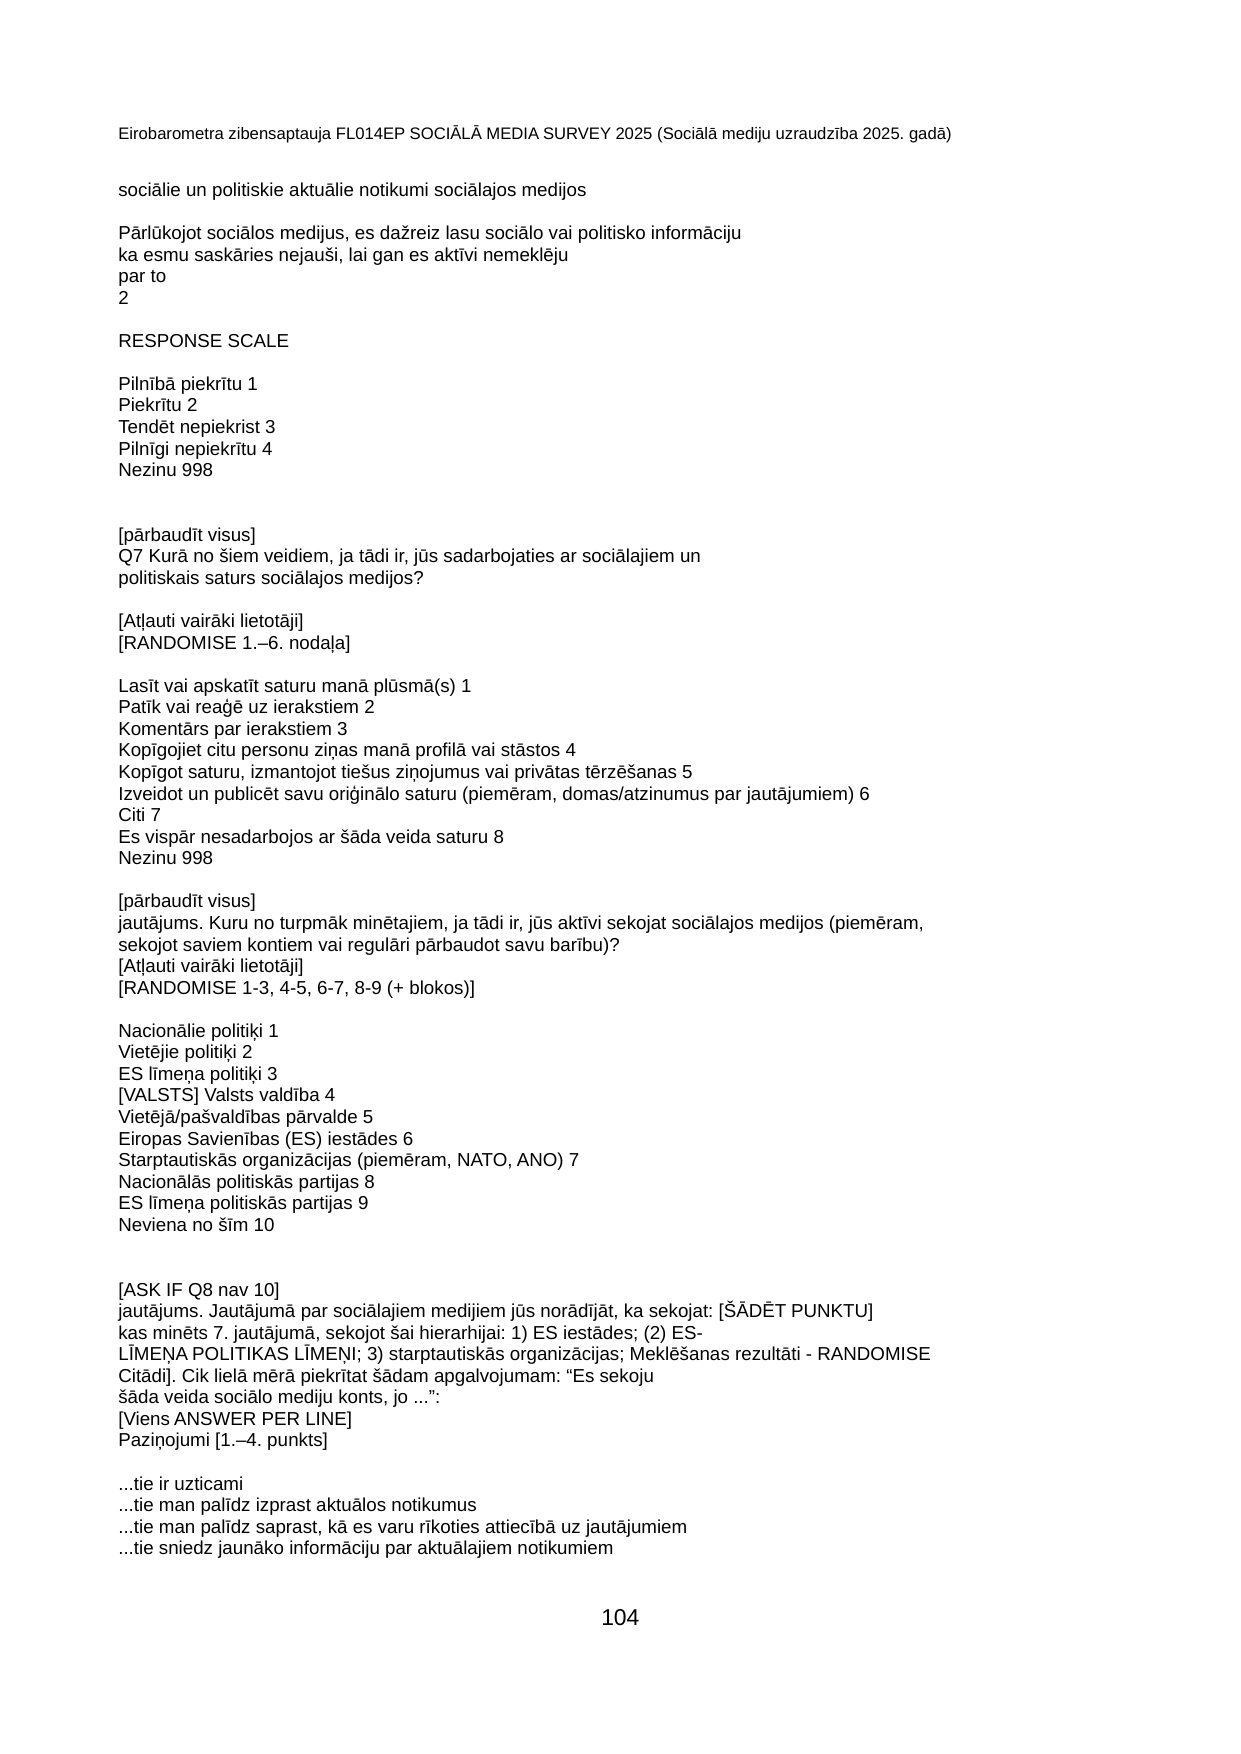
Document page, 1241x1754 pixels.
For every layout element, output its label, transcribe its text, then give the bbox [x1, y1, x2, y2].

text [VALSTS] Valsts valdība 4 [118, 1084, 1122, 1106]
text Piekrītu 2 [118, 394, 1122, 416]
text ka esmu saskāries nejauši, lai gan es aktīvi nemeklēju [118, 243, 1122, 265]
text Vietējā/pašvaldības pārvalde 5 [118, 1106, 1122, 1127]
text [Viens ANSWER PER LINE] [118, 1408, 1122, 1429]
text Vietējie politiķi 2 [118, 1041, 1122, 1063]
text Es vispār nesadarbojos ar šāda veida saturu 8 [118, 826, 1122, 847]
text Starptautiskās organizācijas (piemēram, NATO, ANO) 7 [118, 1149, 1122, 1171]
text [ASK IF Q8 nav 10] [118, 1278, 1122, 1300]
text Patīk vai reaģē uz ierakstiem 2 [118, 696, 1122, 718]
text Nacionālie politiķi 1 [118, 1019, 1122, 1041]
text šāda veida sociālo mediju konts, jo ...”: [118, 1386, 1122, 1408]
text sociālie un politiskie aktuālie notikumi sociālajos medijos [118, 179, 1122, 200]
text [RANDOMISE 1-3, 4-5, 6-7, 8-9 (+ blokos)] [118, 976, 1122, 998]
text Izveidot un publicēt savu oriģinālo saturu (piemēram, domas/atzinumus par jautājumiem) 6 [118, 782, 1122, 804]
text 2 [118, 286, 1122, 308]
text Nezinu 998 [118, 459, 1122, 481]
text RESPONSE SCALE [118, 329, 1122, 351]
text Pilnībā piekrītu 1 [118, 373, 1122, 394]
text [Atļauti vairāki lietotāji] [118, 955, 1122, 976]
text Paziņojumi [1.–4. punkts] [118, 1429, 1122, 1451]
text Nezinu 998 [118, 847, 1122, 869]
text ...tie man palīdz izprast aktuālos notikumus [118, 1494, 1122, 1516]
text [Atļauti vairāki lietotāji] [118, 610, 1122, 631]
text Kopīgot saturu, izmantojot tiešus ziņojumus vai privātas tērzēšanas 5 [118, 761, 1122, 782]
text politiskais saturs sociālajos medijos? [118, 567, 1122, 588]
text ...tie ir uzticami [118, 1472, 1122, 1494]
text sekojot saviem kontiem vai regulāri pārbaudot savu barību)? [118, 933, 1122, 955]
text kas minēts 7. jautājumā, sekojot šai hierarhijai: 1) ES iestādes; (2) ES- [118, 1321, 1122, 1343]
text Pilnīgi nepiekrītu 4 [118, 437, 1122, 459]
text ES līmeņa politiķi 3 [118, 1063, 1122, 1084]
text Komentārs par ierakstiem 3 [118, 718, 1122, 739]
text Lasīt vai apskatīt saturu manā plūsmā(s) 1 [118, 674, 1122, 696]
text par to [118, 265, 1122, 286]
text jautājums. Kuru no turpmāk minētajiem, ja tādi ir, jūs aktīvi sekojat sociālajos medijos (piemēram, [118, 912, 1122, 933]
text ...tie sniedz jaunāko informāciju par aktuālajiem notikumiem [118, 1537, 1122, 1559]
text [pārbaudīt visus] [118, 524, 1122, 545]
text Pārlūkojot sociālos medijus, es dažreiz lasu sociālo vai politisko informāciju [118, 222, 1122, 243]
text LĪMEŅA POLITIKAS LĪMEŅI; 3) starptautiskās organizācijas; Meklēšanas rezultāti - RANDOMISE [118, 1343, 1122, 1364]
text Citi 7 [118, 804, 1122, 826]
text [pārbaudīt visus] [118, 890, 1122, 912]
text Nacionālās politiskās partijas 8 [118, 1171, 1122, 1192]
text Eiropas Savienības (ES) iestādes 6 [118, 1127, 1122, 1149]
text Kopīgojiet citu personu ziņas manā profilā vai stāstos 4 [118, 739, 1122, 761]
text Citādi]. Cik lielā mērā piekrītat šādam apgalvojumam: “Es sekoju [118, 1364, 1122, 1386]
text Q7 Kurā no šiem veidiem, ja tādi ir, jūs sadarbojaties ar sociālajiem un [118, 545, 1122, 567]
text Tendēt nepiekrist 3 [118, 416, 1122, 437]
text ...tie man palīdz saprast, kā es varu rīkoties attiecībā uz jautājumiem [118, 1516, 1122, 1537]
text ES līmeņa politiskās partijas 9 [118, 1192, 1122, 1214]
text jautājums. Jautājumā par sociālajiem medijiem jūs norādījāt, ka sekojat: [ŠĀDĒT PUNKTU] [118, 1300, 1122, 1321]
text [RANDOMISE 1.–6. nodaļa] [118, 631, 1122, 653]
text Neviena no šīm 10 [118, 1214, 1122, 1235]
